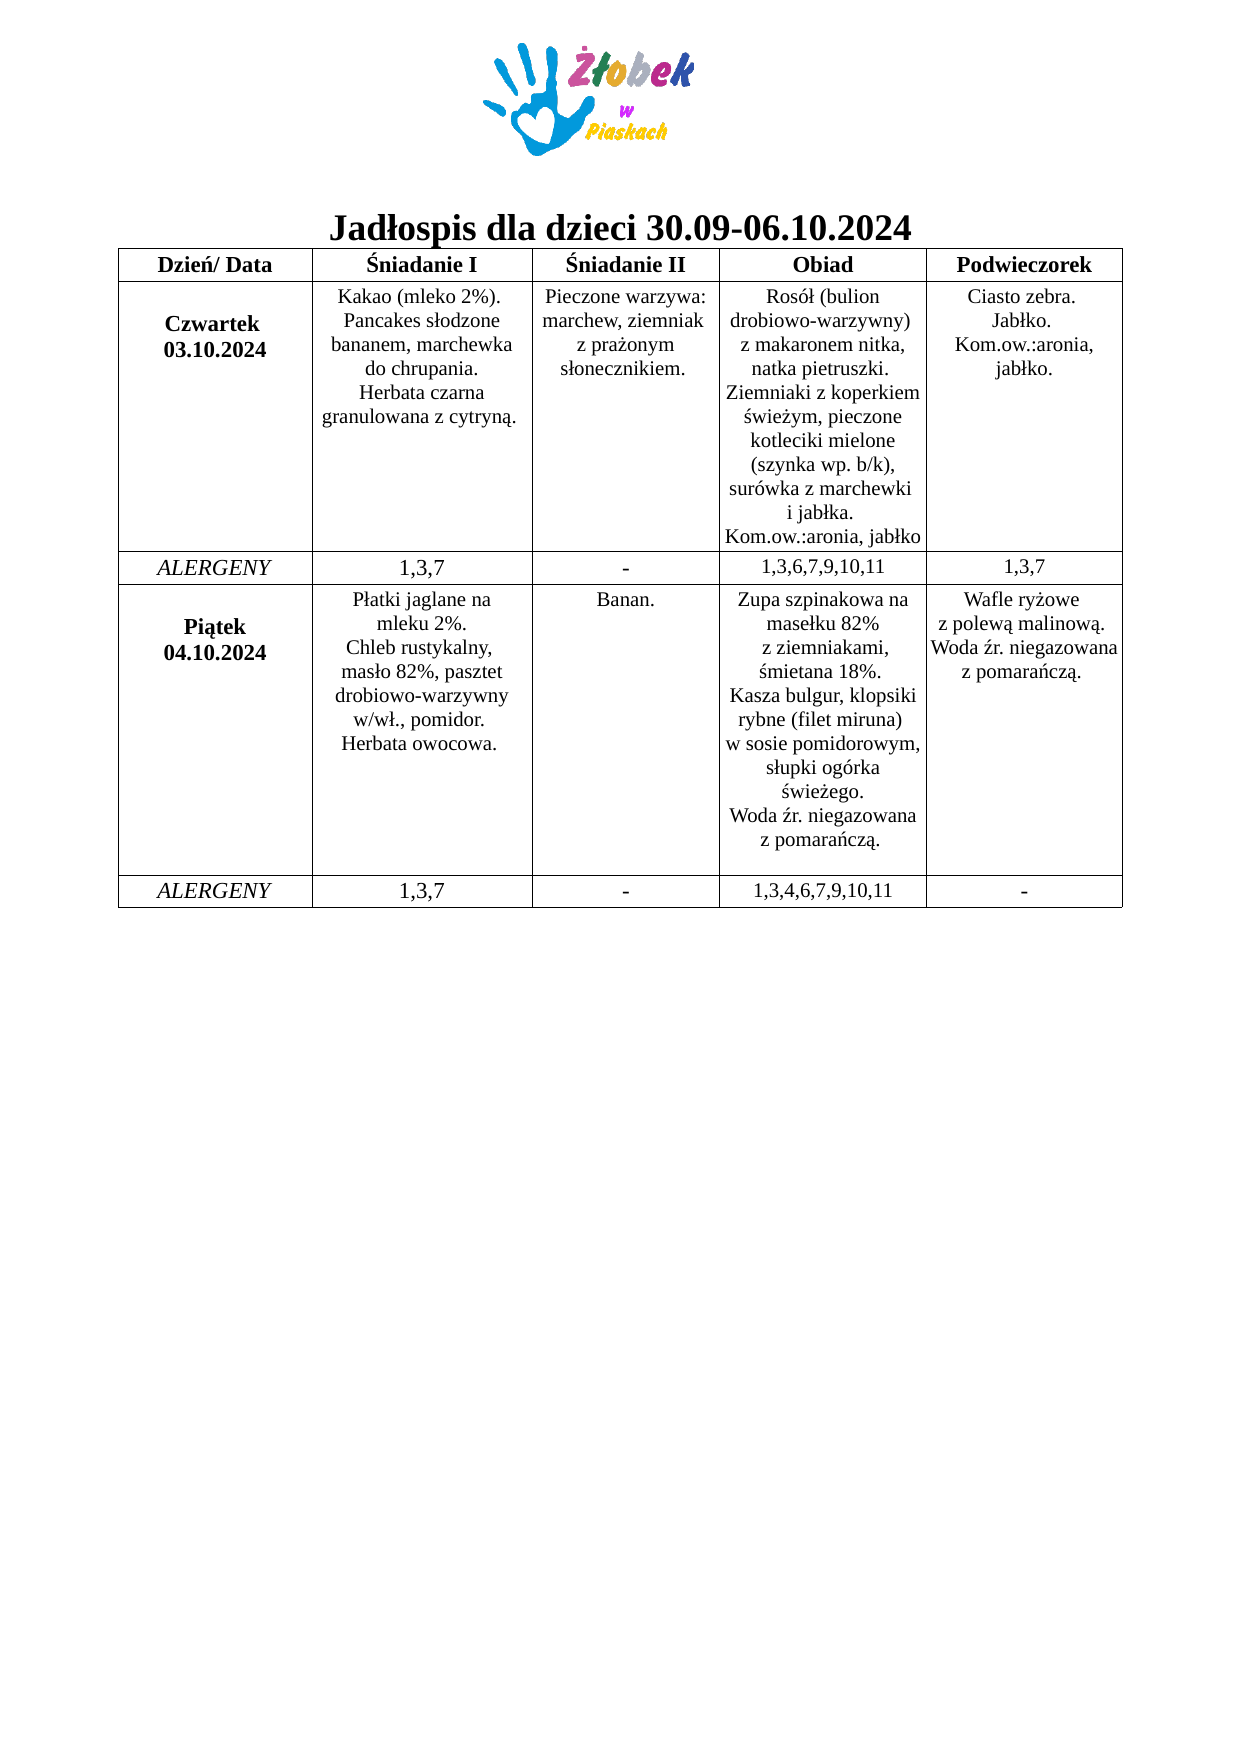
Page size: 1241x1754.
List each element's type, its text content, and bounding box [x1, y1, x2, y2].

picture [518, 108, 554, 143]
table_cell Ciasto zebra. Jabłko. Kom.ow.:aronia, jabłko. [927, 282, 1122, 551]
table_cell Rosół (bulion drobiowo-warzywny) z makaronem nitka, natka pietruszki. Ziemniaki z koperkiem świeżym, pieczone kotleciki mielone (szynka wp. b/k), surówka z marchewki i jabłka. Kom.ow.:aronia, jabłko [720, 282, 926, 551]
text Jadłospis dla dzieci 30.09-06.10.2024 [118, 205, 1122, 248]
table_cell 1,3,4,6,7,9,10,11 [720, 876, 926, 907]
table_cell - [927, 876, 1122, 907]
table_cell - [533, 552, 719, 583]
table_cell Piątek 04.10.2024 [119, 585, 312, 874]
table_cell 1,3,7 [927, 552, 1122, 583]
table_cell Kakao (mleko 2%). Pancakes słodzone bananem, marchewka do chrupania. Herbata czarna granulowana z cytryną. [313, 282, 532, 551]
table_header Śniadanie I [313, 249, 532, 281]
table_header Obiad [720, 249, 926, 281]
table_header Dzień/ Data [119, 249, 312, 281]
table_cell 1,3,7 [313, 552, 532, 583]
table_cell Zupa szpinakowa na masełku 82% z ziemniakami, śmietana 18%. Kasza bulgur, klopsiki rybne (filet miruna) w sosie pomidorowym, słupki ogórka świeżego. Woda źr. niegazowana z pomarańczą. [720, 585, 926, 874]
table_cell Banan. [533, 585, 719, 874]
picture [483, 43, 694, 156]
table_cell Pieczone warzywa: marchew, ziemniak z prażonym słonecznikiem. [533, 282, 719, 551]
table_header Śniadanie II [533, 249, 719, 281]
table_cell ALERGENY [119, 552, 312, 583]
table_cell 1,3,6,7,9,10,11 [720, 552, 926, 583]
table_cell Płatki jaglane na mleku 2%. Chleb rustykalny, masło 82%, pasztet drobiowo-warzywny w/wł., pomidor. Herbata owocowa. [313, 585, 532, 874]
table_cell Czwartek 03.10.2024 [119, 282, 312, 551]
table_cell 1,3,7 [313, 876, 532, 907]
table_header Podwieczorek [927, 249, 1122, 281]
table_cell - [533, 876, 719, 907]
table_cell Wafle ryżowe z polewą malinową. Woda źr. niegazowana z pomarańczą. [927, 585, 1122, 874]
table_cell ALERGENY [119, 876, 312, 907]
